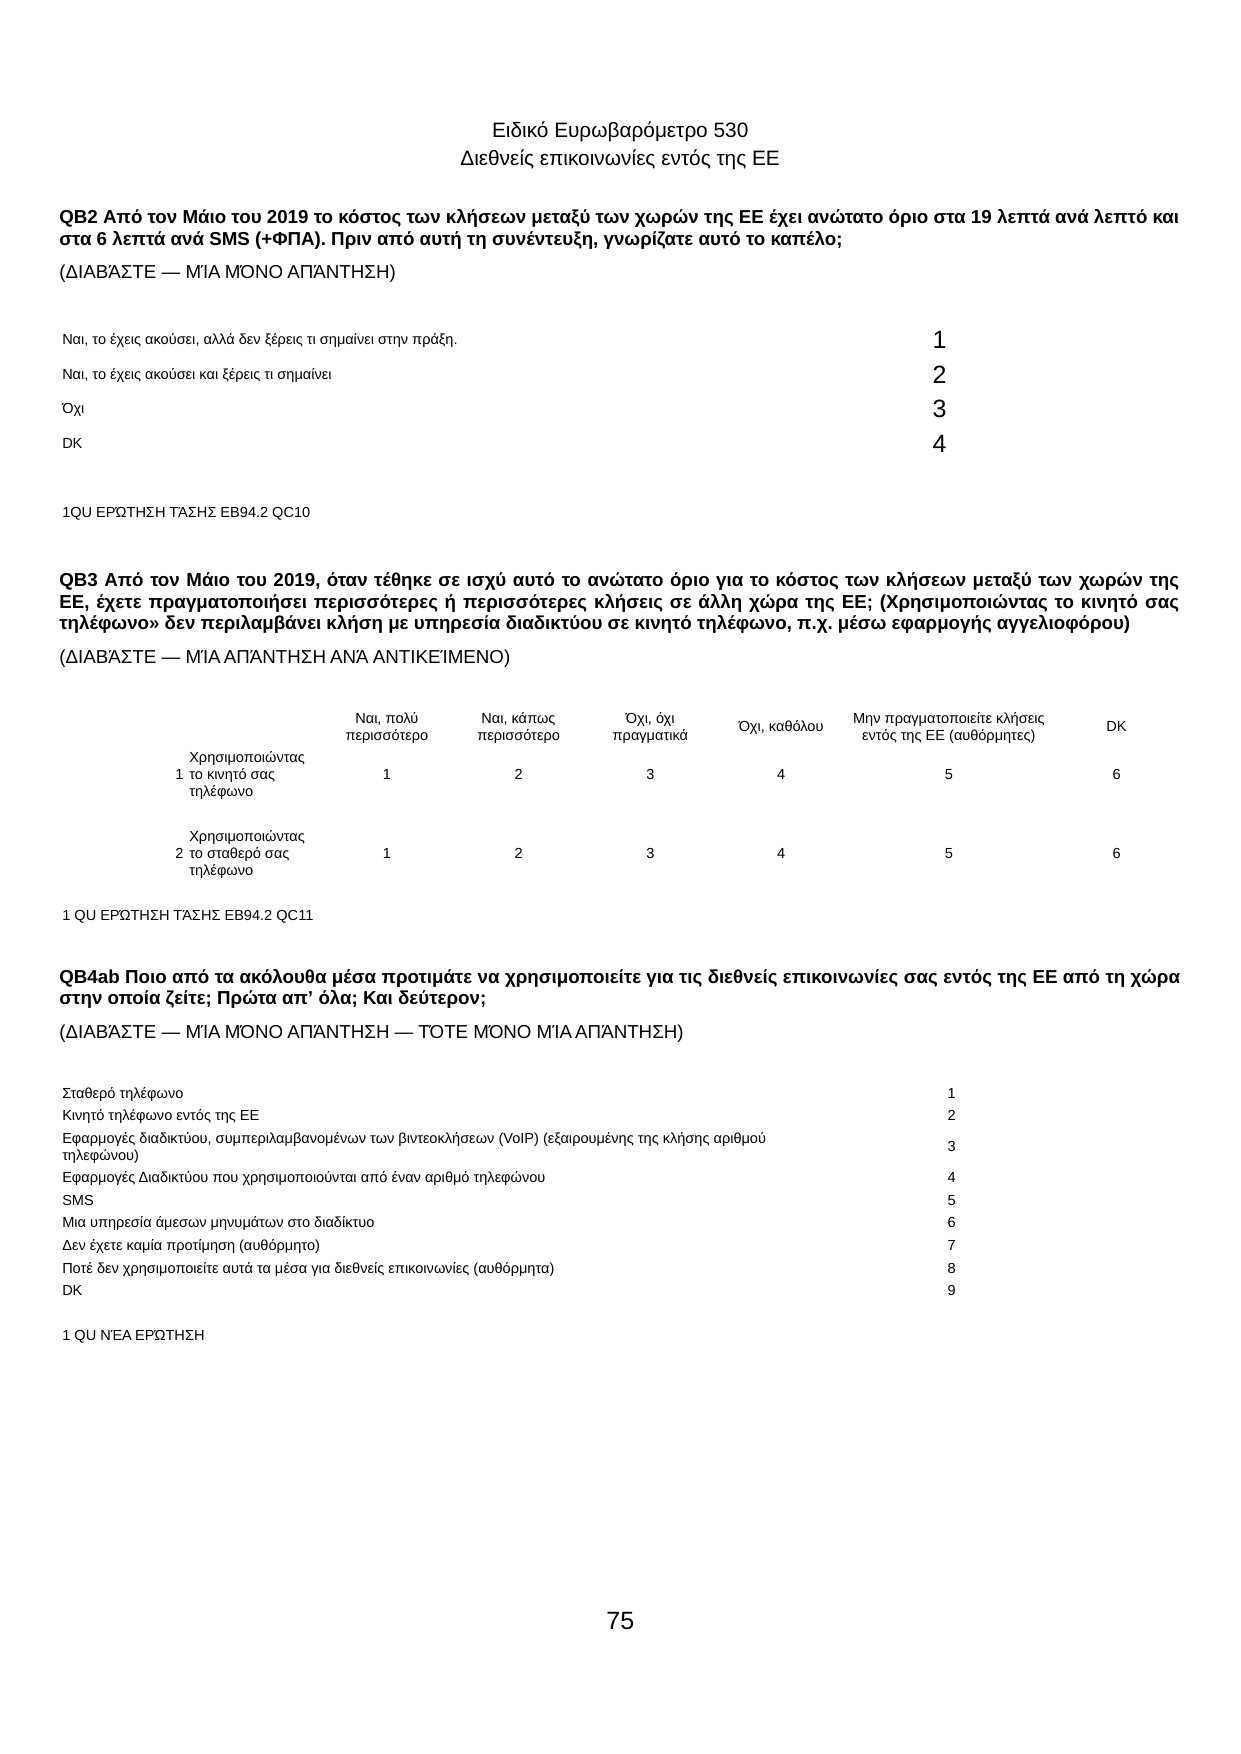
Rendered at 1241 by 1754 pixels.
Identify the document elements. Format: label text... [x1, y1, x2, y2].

table_header Όχι, όχι πραγματικά [584, 707, 716, 746]
table_cell [716, 802, 846, 825]
table_cell 3 [584, 746, 716, 802]
table_cell [584, 881, 716, 903]
table_cell 6 [819, 1211, 958, 1234]
table_cell SMS [59, 1189, 819, 1211]
table_cell 3 [584, 825, 716, 881]
table_cell Μια υπηρεσία άμεσων μηνυμάτων στο διαδίκτυο [59, 1211, 819, 1234]
table_cell 1 [59, 746, 186, 802]
table_cell [716, 881, 846, 903]
table_cell 2 [810, 357, 949, 391]
table_cell Κινητό τηλέφωνο εντός της ΕΕ [59, 1104, 819, 1127]
table_header DK [1052, 707, 1181, 746]
table_cell Εφαρμογές διαδικτύου, συμπεριλαμβανομένων των βιντεοκλήσεων (VoIP) (εξαιρουμένης της κλήσης αριθμού τηλεφώνου) [59, 1127, 819, 1166]
table_header 1 [810, 322, 949, 357]
table_cell [1052, 904, 1181, 926]
table_cell Ποτέ δεν χρησιμοποιείτε αυτά τα μέσα για διεθνείς επικοινωνίες (αυθόρμητα) [59, 1256, 819, 1279]
table_cell [819, 1302, 958, 1324]
table_cell [453, 802, 584, 825]
table_cell 7 [819, 1234, 958, 1256]
table_cell 8 [819, 1256, 958, 1279]
table_header [186, 707, 321, 746]
table_cell [846, 881, 1052, 903]
table_cell Ναι, το έχεις ακούσει και ξέρεις τι σημαίνει [59, 357, 809, 391]
table_cell [59, 881, 186, 903]
table_cell 3 [810, 391, 949, 426]
table_cell 4 [716, 746, 846, 802]
table_cell 3 [819, 1127, 958, 1166]
table_cell 4 [819, 1166, 958, 1188]
table_cell [819, 1324, 958, 1347]
table_cell 2 [59, 825, 186, 881]
text QB3 Από τον Μάιο του 2019, όταν τέθηκε σε ισχύ αυτό το ανώτατο όριο για το κόστος των κλήσεων μεταξύ των χωρών της ΕΕ, έχετε πραγματοποιήσει περισσότερες ή περισσότερες κλήσεις σε άλλη χώρα της ΕΕ; (Χρησιμοποιώντας το κινητό σας τηλέφωνο» δεν περιλαμβάνει κλήση με υπηρεσία διαδικτύου σε κινητό τηλέφωνο, π.χ. μέσω εφαρμογής αγγελιοφόρου) [59, 569, 1181, 634]
table_cell [59, 1302, 819, 1324]
table_cell 2 [453, 746, 584, 802]
table_cell 2 [819, 1104, 958, 1127]
table_cell [846, 802, 1052, 825]
table_cell DK [59, 426, 809, 461]
table_cell [453, 881, 584, 903]
table_header Όχι, καθόλου [716, 707, 846, 746]
table_cell [321, 802, 452, 825]
table_header Σταθερό τηλέφωνο [59, 1081, 819, 1104]
table_cell [321, 881, 452, 903]
table_cell 1 [321, 746, 452, 802]
table_cell 5 [846, 746, 1052, 802]
table_cell [186, 881, 321, 903]
table_cell 1 [321, 825, 452, 881]
table_cell 6 [1052, 746, 1181, 802]
text (ΔΙΑΒΆΣΤΕ — ΜΊΑ ΑΠΆΝΤΗΣΗ ΑΝΆ ΑΝΤΙΚΕΊΜΕΝΟ) [59, 646, 1181, 667]
table_cell [584, 802, 716, 825]
table_cell Χρησιμοποιώντας το κινητό σας τηλέφωνο [186, 746, 321, 802]
table_header Ναι, το έχεις ακούσει, αλλά δεν ξέρεις τι σημαίνει στην πράξη. [59, 322, 809, 357]
text (ΔΙΑΒΆΣΤΕ — ΜΊΑ ΜΌΝΟ ΑΠΆΝΤΗΣΗ — ΤΌΤΕ ΜΌΝΟ ΜΊΑ ΑΠΆΝΤΗΣΗ) [59, 1020, 1181, 1042]
table_cell Εφαρμογές Διαδικτύου που χρησιμοποιούνται από έναν αριθμό τηλεφώνου [59, 1166, 819, 1188]
text (ΔΙΑΒΆΣΤΕ — ΜΊΑ ΜΌΝΟ ΑΠΆΝΤΗΣΗ) [59, 261, 1181, 283]
table_cell Όχι [59, 391, 809, 426]
table_cell [1052, 802, 1181, 825]
table_header Ναι, κάπως περισσότερο [453, 707, 584, 746]
table_cell [1052, 881, 1181, 903]
table_cell [584, 904, 716, 926]
table_cell 4 [810, 426, 949, 461]
table_cell 4 [716, 825, 846, 881]
text QB4ab Ποιο από τα ακόλουθα μέσα προτιμάτε να χρησιμοποιείτε για τις διεθνείς επικοινωνίες σας εντός της ΕΕ από τη χώρα στην οποία ζείτε; Πρώτα απ’ όλα; Και δεύτερον; [59, 965, 1181, 1008]
table_cell 1QU ΕΡΏΤΗΣΗ ΤΆΣΗΣ EB94.2 QC10 [59, 495, 809, 530]
table_header Μην πραγματοποιείτε κλήσεις εντός της ΕΕ (αυθόρμητες) [846, 707, 1052, 746]
table_cell 6 [1052, 825, 1181, 881]
table_cell [716, 904, 846, 926]
table_cell [59, 802, 186, 825]
text QB2 Από τον Μάιο του 2019 το κόστος των κλήσεων μεταξύ των χωρών της ΕΕ έχει ανώτατο όριο στα 19 λεπτά ανά λεπτό και στα 6 λεπτά ανά SMS (+ΦΠΑ). Πριν από αυτή τη συνέντευξη, γνωρίζατε αυτό το καπέλο; [59, 206, 1181, 249]
table_cell [186, 802, 321, 825]
table_cell 1 QU ΕΡΏΤΗΣΗ ΤΆΣΗΣ EB94.2 QC11 [59, 904, 584, 926]
table_cell [810, 495, 949, 530]
table_cell [59, 461, 809, 495]
table_cell DK [59, 1279, 819, 1302]
table_cell 5 [819, 1189, 958, 1211]
table_cell 2 [453, 825, 584, 881]
table_cell 1 QU ΝΈΑ ΕΡΏΤΗΣΗ [59, 1324, 819, 1347]
table_header [59, 707, 186, 746]
table_header 1 [819, 1081, 958, 1104]
table_cell 5 [846, 825, 1052, 881]
table_cell Χρησιμοποιώντας το σταθερό σας τηλέφωνο [186, 825, 321, 881]
table_cell 9 [819, 1279, 958, 1302]
table_header Ναι, πολύ περισσότερο [321, 707, 452, 746]
table_cell [846, 904, 1052, 926]
table_cell [810, 461, 949, 495]
table_cell Δεν έχετε καμία προτίμηση (αυθόρμητο) [59, 1234, 819, 1256]
